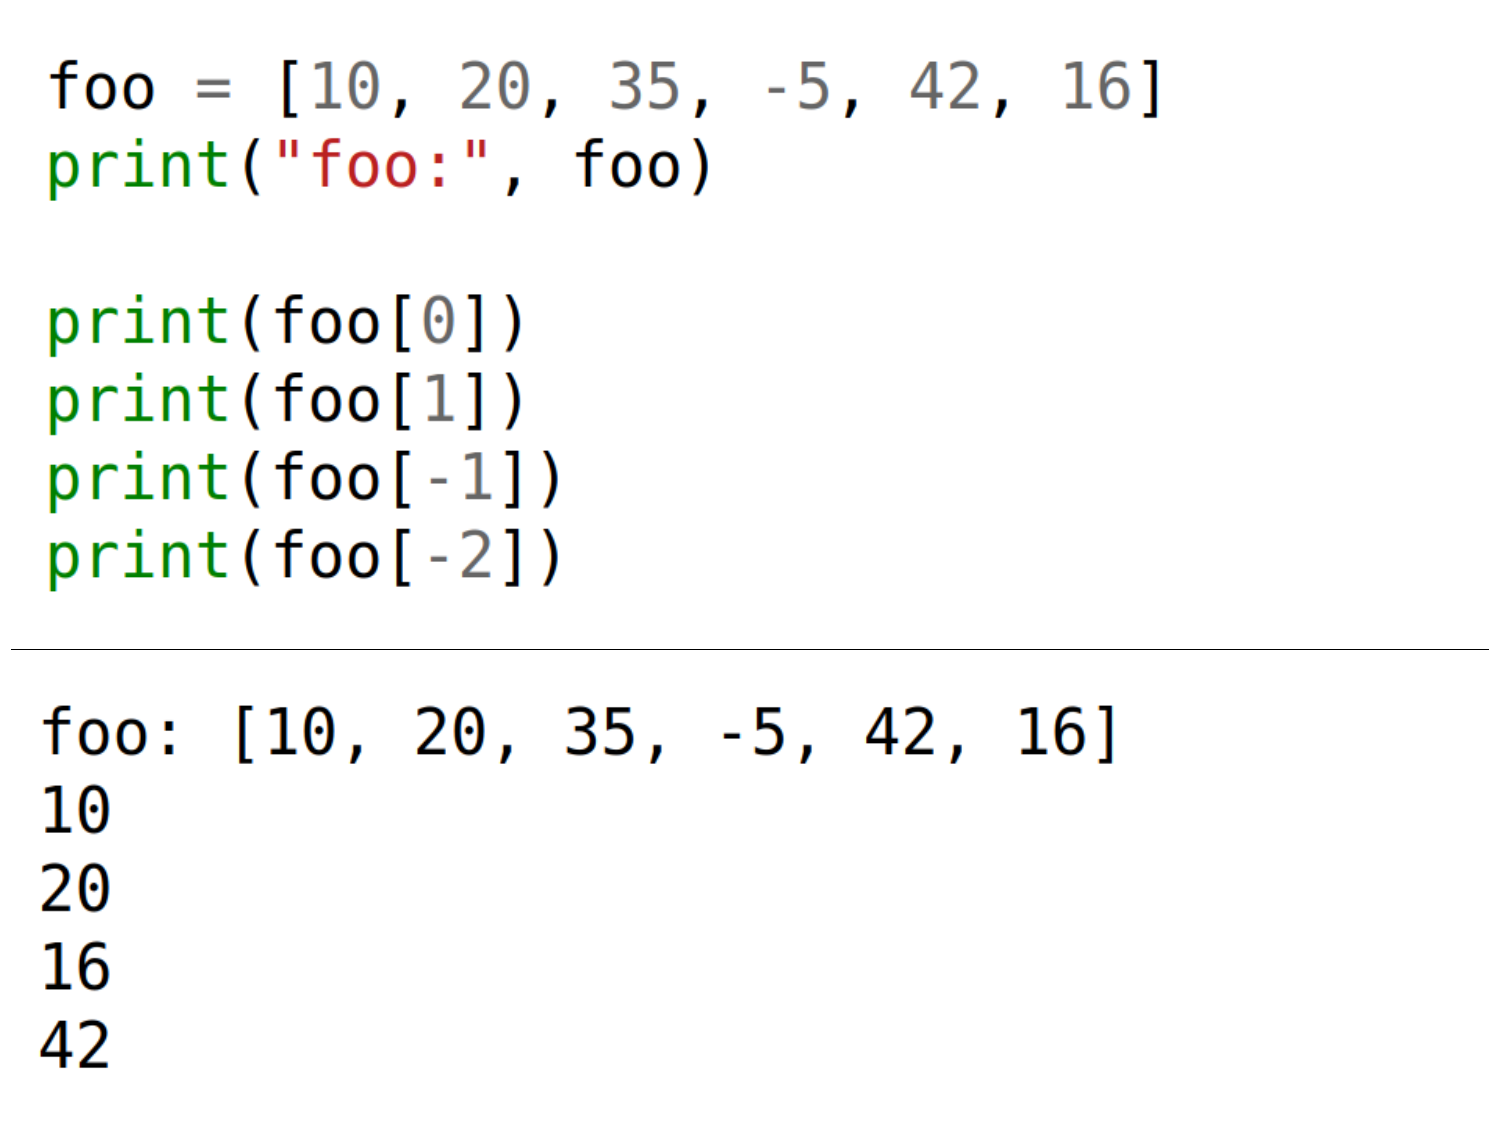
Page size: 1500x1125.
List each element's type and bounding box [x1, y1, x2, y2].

picture [26, 40, 1182, 626]
picture [19, 684, 1134, 1090]
